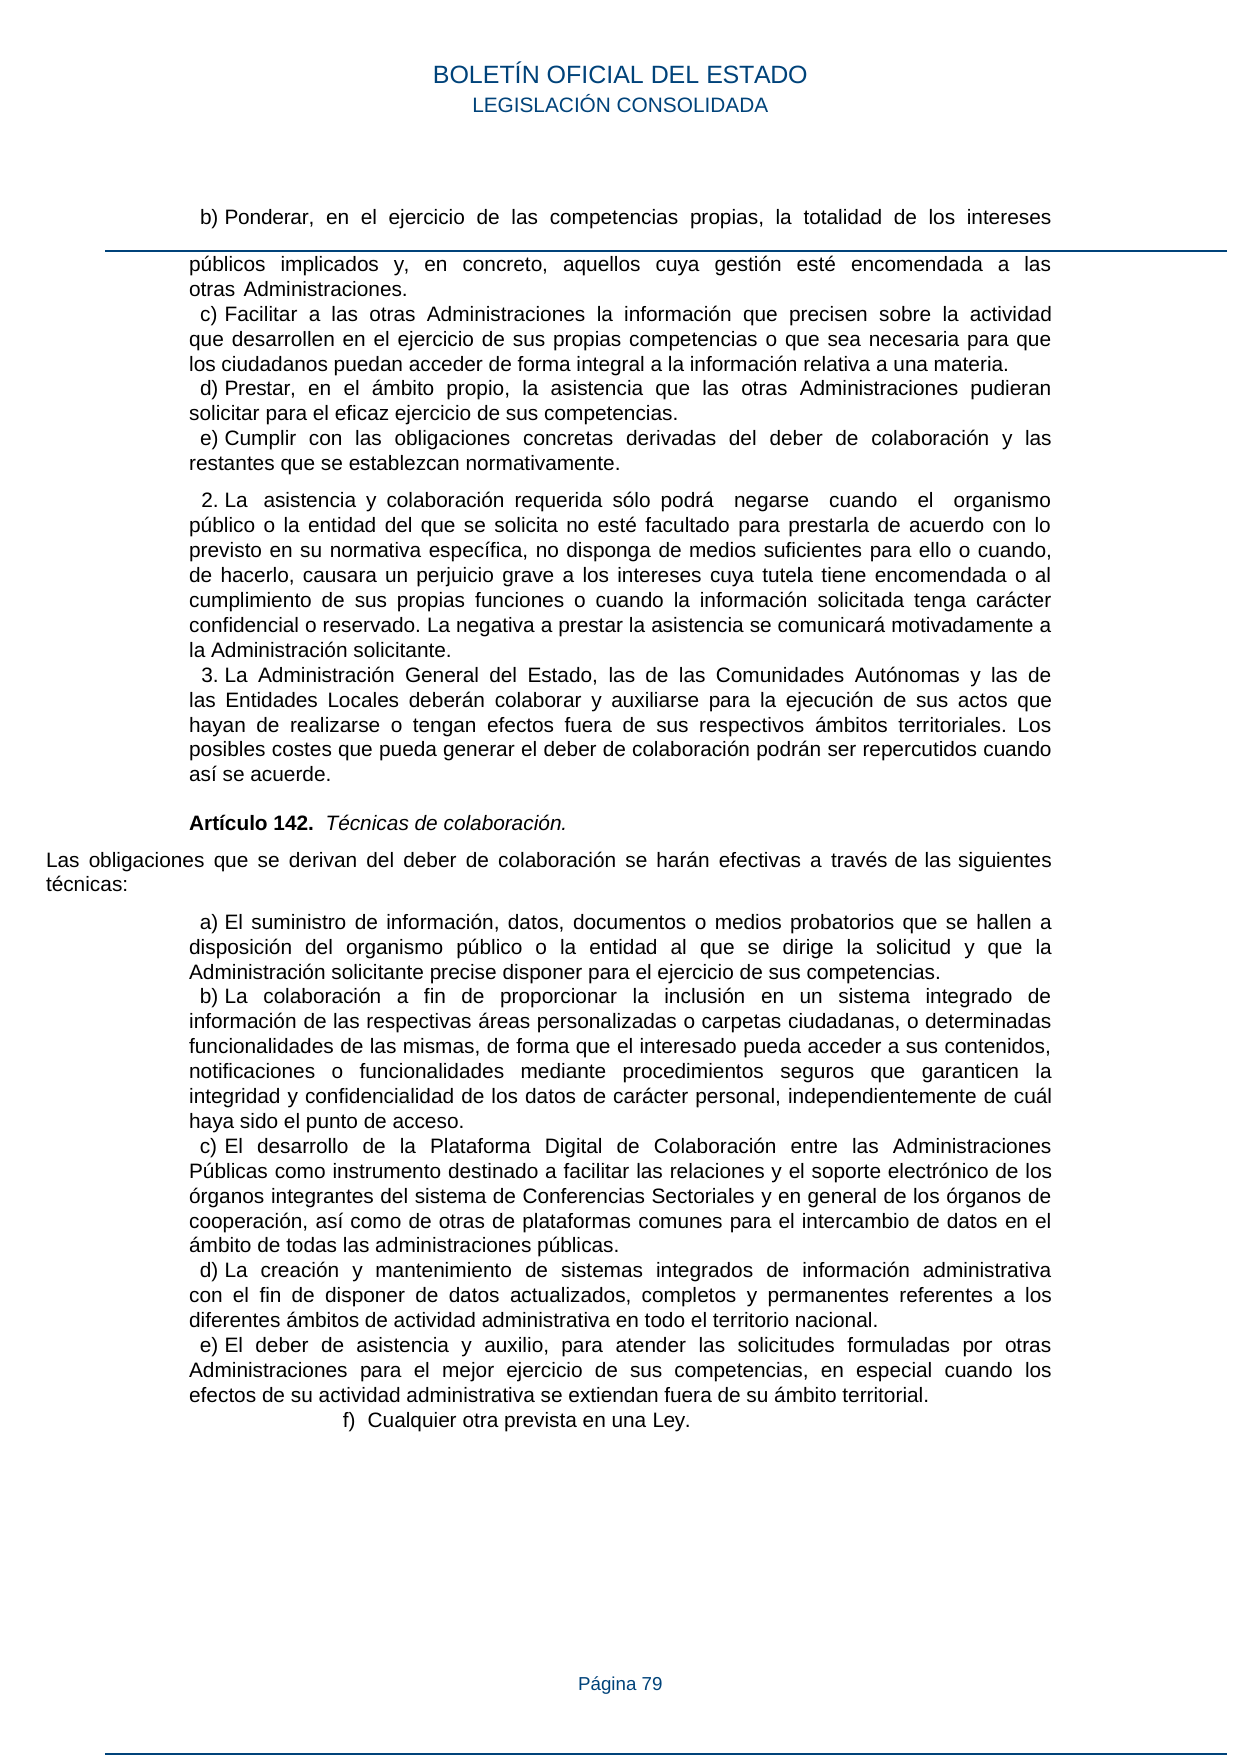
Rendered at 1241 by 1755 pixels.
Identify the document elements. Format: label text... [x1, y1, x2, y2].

list públicos implicados y, en concreto, aquellos cuya gestión esté encomendada a las otras Administraciones. [164, 252, 1052, 301]
list El desarrollo de la Plataforma Digital de Colaboración entre las Administraciones Públicas como instrumento destinado a facilitar las relaciones y el soporte electrónico de los órganos integrantes del sistema de Conferencias Sectoriales y en general de los órganos de cooperación, así como de otras de plataformas comunes para el intercambio de datos en el ámbito de todas las administraciones públicas. [164, 1134, 1052, 1257]
list Cualquier otra prevista en una Ley. [343, 1408, 1195, 1432]
list Ponderar, en el ejercicio de las competencias propias, la totalidad de los intereses [164, 205, 1052, 250]
list La creación y mantenimiento de sistemas integrados de información administrativa con el fin de disponer de datos actualizados, completos y permanentes referentes a los diferentes ámbitos de actividad administrativa en todo el territorio nacional. [164, 1258, 1052, 1332]
list Cumplir con las obligaciones concretas derivadas del deber de colaboración y las restantes que se establezcan normativamente. [164, 426, 1052, 475]
text Las obligaciones que se derivan del deber de colaboración se harán efectivas a través de las siguientes técnicas: [46, 847, 1052, 896]
list La Administración General del Estado, las de las Comunidades Autónomas y las de las Entidades Locales deberán colaborar y auxiliarse para la ejecución de sus actos que hayan de realizarse o tengan efectos fuera de sus respectivos ámbitos territoriales. Los posibles costes que pueda generar el deber de colaboración podrán ser repercutidos cuando así se acuerde. [166, 663, 1052, 786]
list Facilitar a las otras Administraciones la información que precisen sobre la actividad que desarrollen en el ejercicio de sus propias competencias o que sea necesaria para que los ciudadanos puedan acceder de forma integral a la información relativa a una materia. [164, 302, 1052, 375]
list La asistencia y colaboración requerida sólo podrá negarse cuando el organismo público o la entidad del que se solicita no esté facultado para prestarla de acuerdo con lo previsto en su normativa específica, no disponga de medios suficientes para ello o cuando, de hacerlo, causara un perjuicio grave a los intereses cuya tutela tiene encomendada o al cumplimiento de sus propias funciones o cuando la información solicitada tenga carácter confidencial o reservado. La negativa a prestar la asistencia se comunicará motivadamente a la Administración solicitante. [166, 488, 1052, 662]
list El suministro de información, datos, documentos o medios probatorios que se hallen a disposición del organismo público o la entidad al que se dirige la solicitud y que la Administración solicitante precise disponer para el ejercicio de sus competencias. [164, 910, 1052, 983]
list El deber de asistencia y auxilio, para atender las solicitudes formuladas por otras Administraciones para el mejor ejercicio de sus competencias, en especial cuando los efectos de su actividad administrativa se extiendan fuera de su ámbito territorial. [164, 1333, 1052, 1407]
list Prestar, en el ámbito propio, la asistencia que las otras Administraciones pudieran solicitar para el eficaz ejercicio de sus competencias. [164, 376, 1052, 425]
text Artículo 142. Técnicas de colaboración. [189, 811, 1195, 834]
list La colaboración a fin de proporcionar la inclusión en un sistema integrado de información de las respectivas áreas personalizadas o carpetas ciudadanas, o determinadas funcionalidades de las mismas, de forma que el interesado pueda acceder a sus contenidos, notificaciones o funcionalidades mediante procedimientos seguros que garanticen la integridad y confidencialidad de los datos de carácter personal, independientemente de cuál haya sido el punto de acceso. [164, 984, 1052, 1133]
